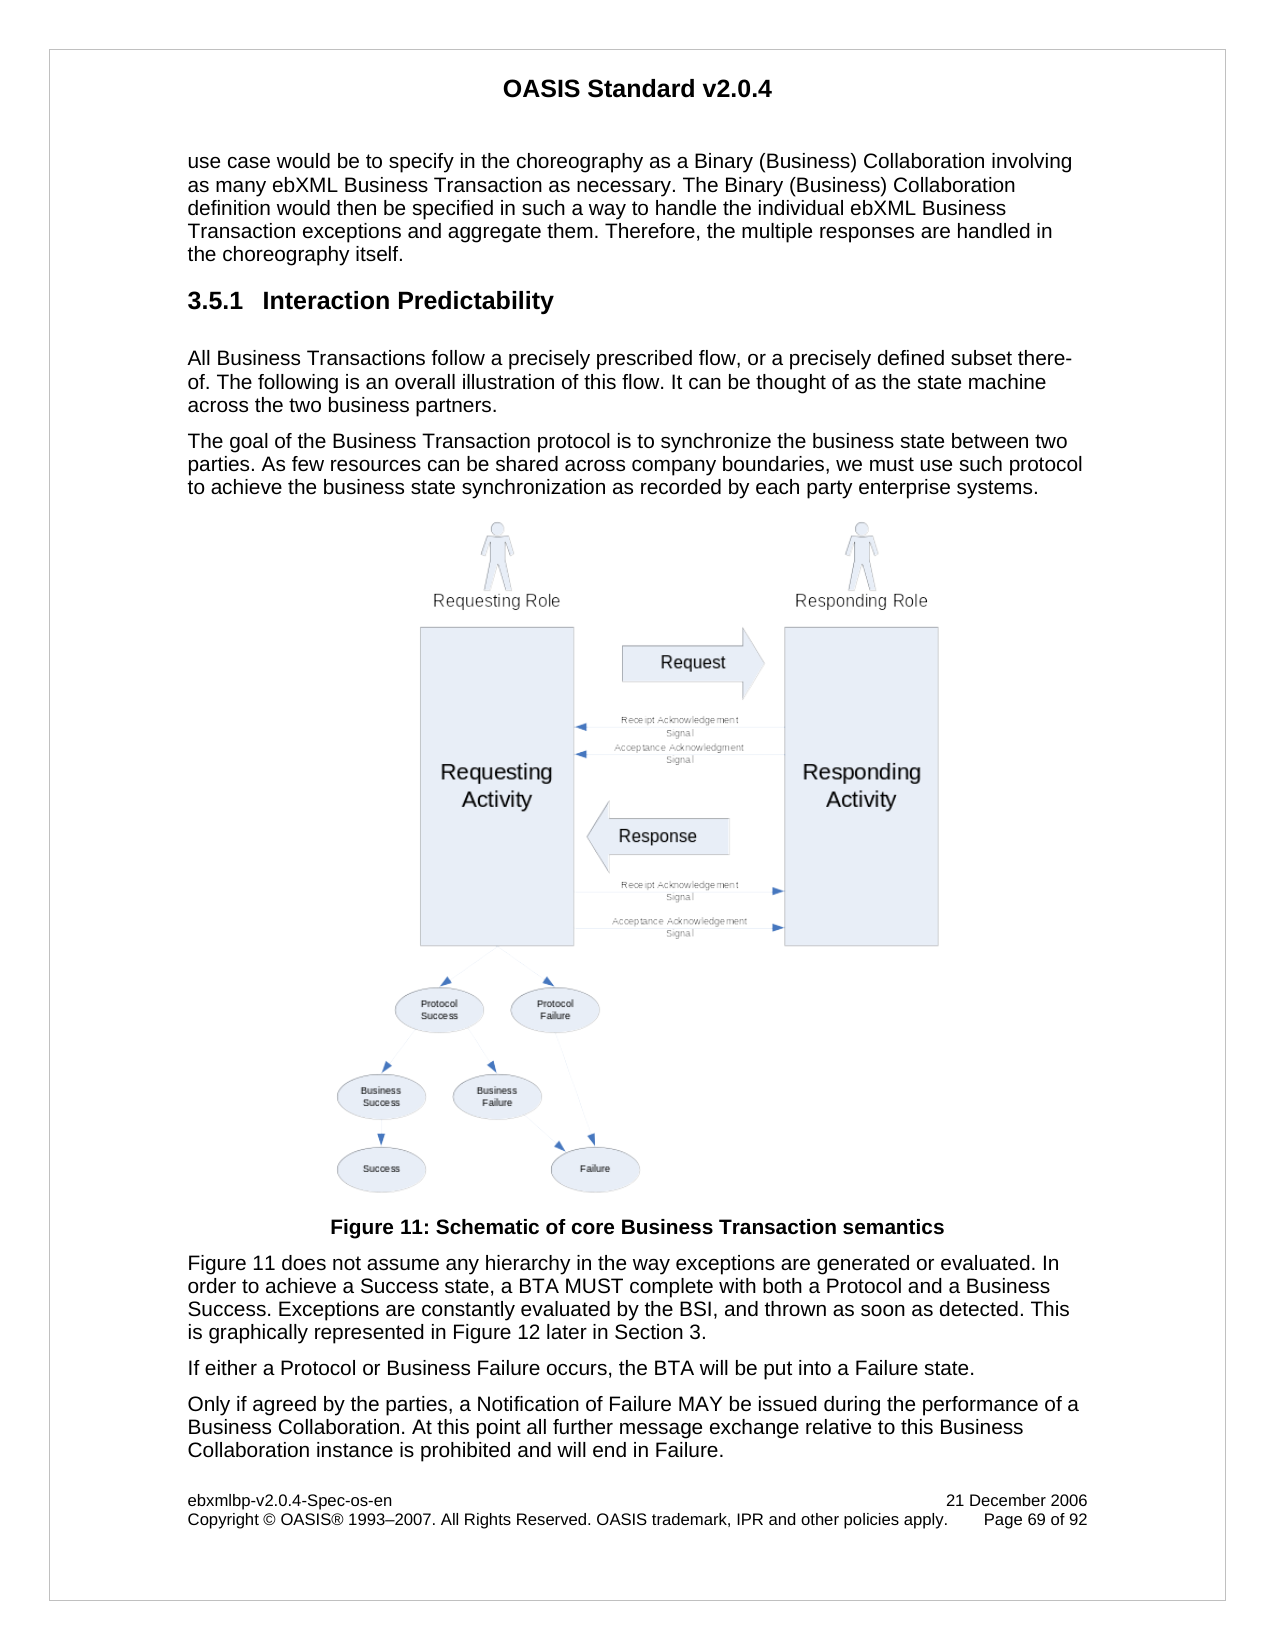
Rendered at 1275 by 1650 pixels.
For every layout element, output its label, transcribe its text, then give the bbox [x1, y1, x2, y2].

text Only if agreed by the parties, a Notification of Failure MAY be issued during the performance of a Business Collaboration. At this point all further message exchange relative to this Business Collaboration instance is prohibited and will end in Failure. [187, 1392, 1087, 1462]
text Figure 11 does not assume any hierarchy in the way exceptions are generated or evaluated. In order to achieve a Success state, a BTA MUST complete with both a Protocol and a Business Success. Exceptions are constantly evaluated by the BSI, and thrown as soon as detected. This is graphically represented in Figure 12 later in Section 3. [187, 1251, 1087, 1344]
text Figure 11: Schematic of core Business Transaction semantics [187, 1215, 1087, 1238]
subtitle Interaction Predictability [187, 287, 1087, 315]
text If either a Protocol or Business Failure occurs, the BTA will be put into a Failure state. [187, 1356, 1087, 1380]
text use case would be to specify in the choreography as a Binary (Business) Collaboration involving as many ebXML Business Transaction as necessary. The Binary (Business) Collaboration definition would then be specified in such a way to handle the individual ebXML Business Transaction exceptions and aggregate them. Therefore, the multiple responses are handled in the choreography itself. [187, 150, 1087, 266]
text The goal of the Business Transaction protocol is to synchronize the business state between two parties. As few resources can be shared across company boundaries, we must use such protocol to achieve the business state synchronization as recorded by each party enterprise systems. [187, 429, 1087, 499]
text All Business Transactions follow a precisely prescribed flow, or a precisely defined subset there-of. The following is an overall illustration of this flow. It can be thought of as the state machine across the two business partners. [187, 347, 1087, 417]
